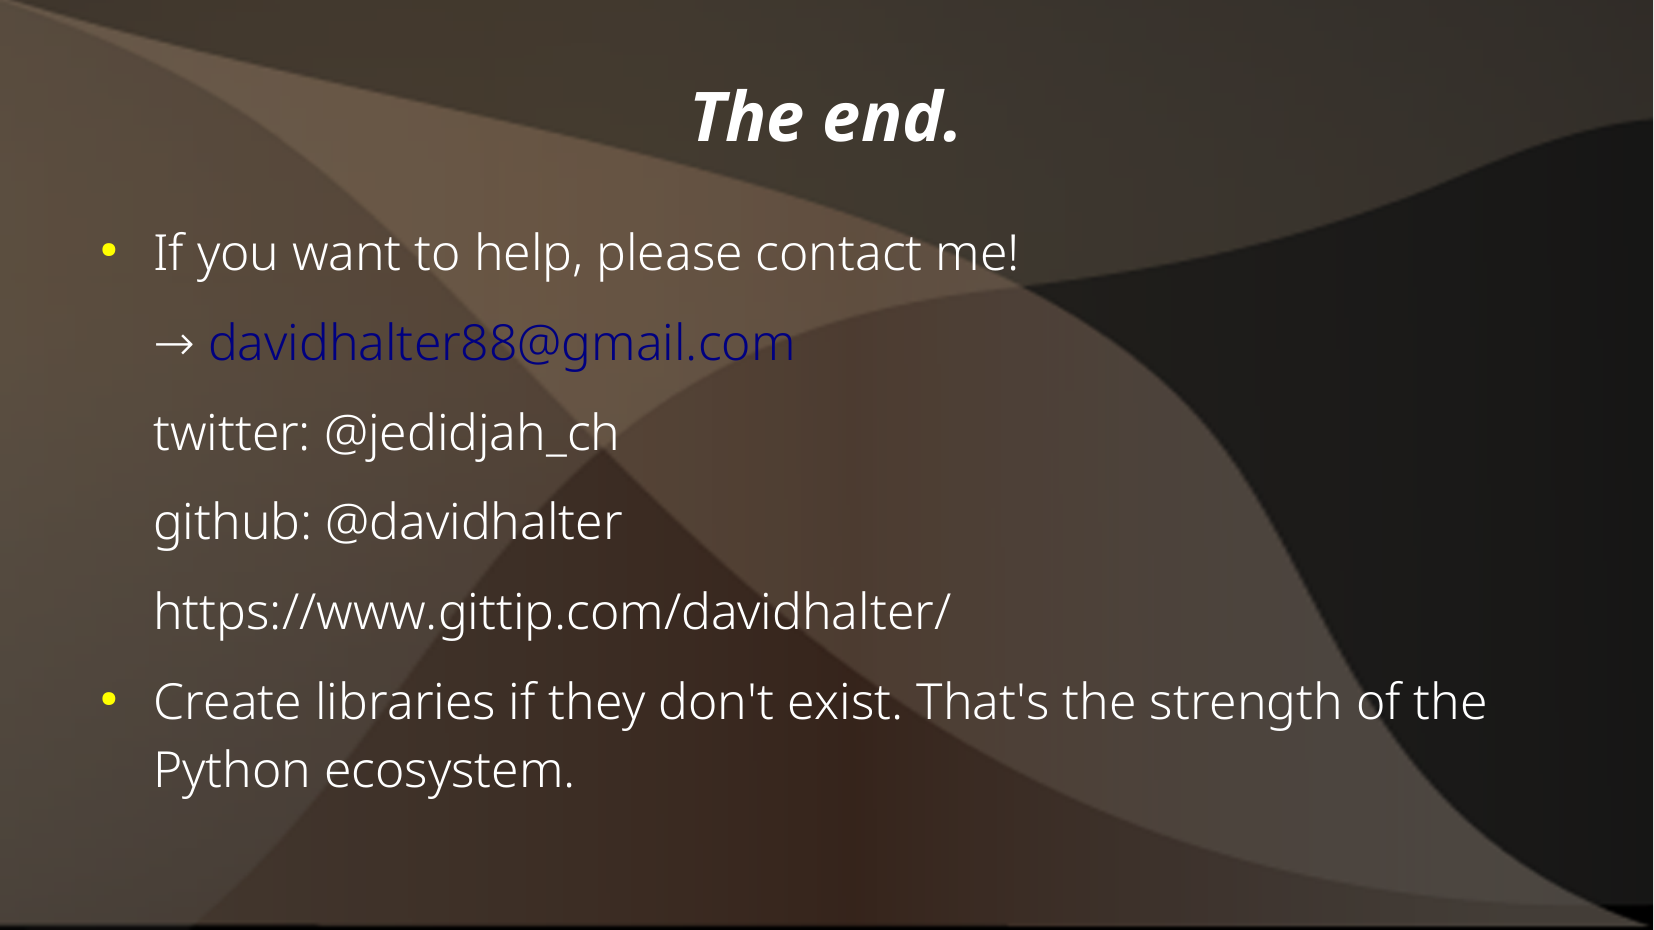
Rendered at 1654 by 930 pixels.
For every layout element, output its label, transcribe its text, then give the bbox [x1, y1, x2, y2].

title The end. [82, 36, 1571, 193]
list If you want to help, please contact me! → davidhalter88@gmail.com twitter: @jedidjah_ch github: @davidhalter https://www.gittip.com/davidhalter/ Create libraries if they don't exist. That's the strength of the Python ecosystem. [82, 217, 1571, 930]
picture [0, 0, 1654, 930]
